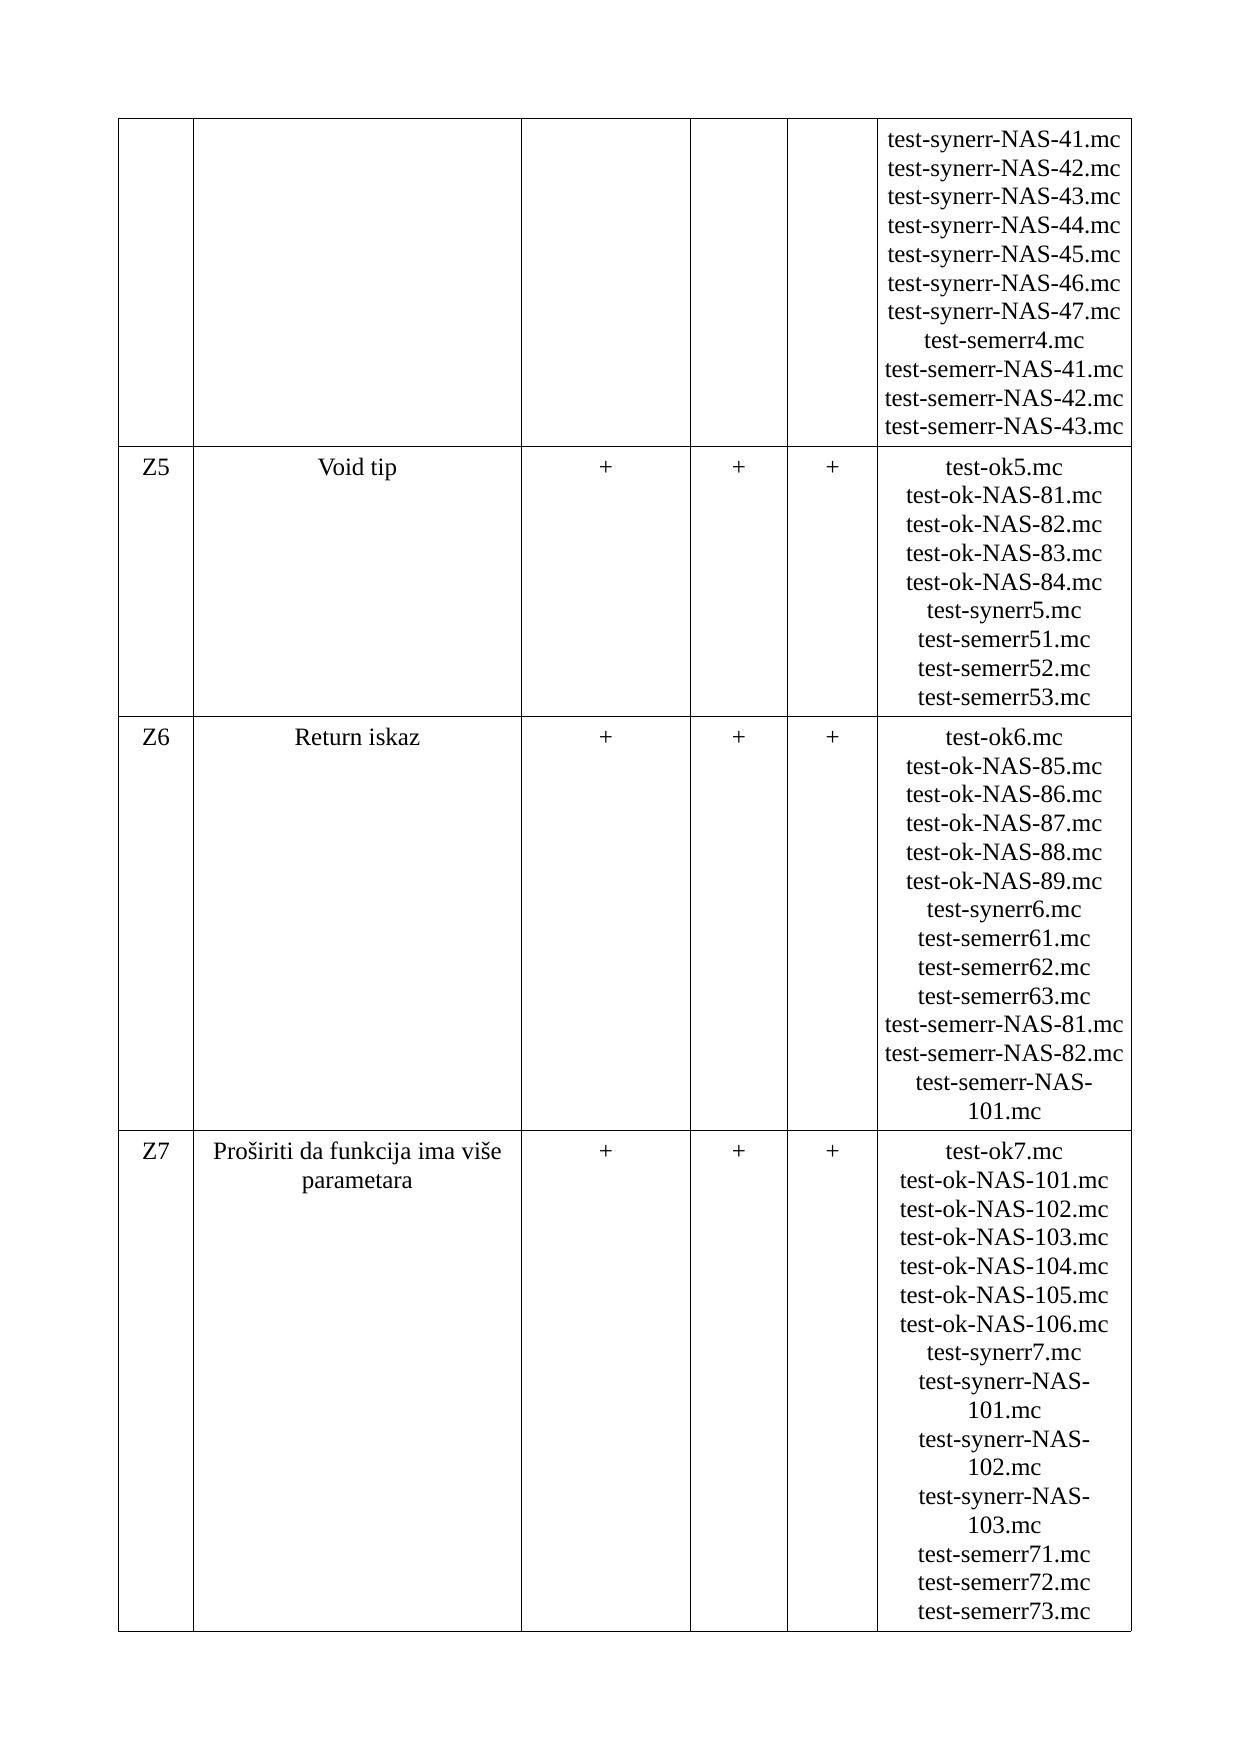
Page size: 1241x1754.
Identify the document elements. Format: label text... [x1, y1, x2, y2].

table_cell Z6 [119, 717, 193, 1130]
table_cell [522, 119, 690, 446]
table_cell + [691, 717, 787, 1130]
table_cell [691, 119, 787, 446]
table_cell test-ok5.mc test-ok-NAS-81.mc test-ok-NAS-82.mc test-ok-NAS-83.mc test-ok-NAS-84.mc test-synerr5.mc test-semerr51.mc test-semerr52.mc test-semerr53.mc [878, 447, 1131, 716]
table_cell [788, 119, 877, 446]
table_cell + [691, 1131, 787, 1631]
table_cell test-synerr-NAS-41.mc test-synerr-NAS-42.mc test-synerr-NAS-43.mc test-synerr-NAS-44.mc test-synerr-NAS-45.mc test-synerr-NAS-46.mc test-synerr-NAS-47.mc test-semerr4.mc test-semerr-NAS-41.mc test-semerr-NAS-42.mc test-semerr-NAS-43.mc [878, 119, 1131, 446]
table_cell Void tip [194, 447, 521, 716]
table_cell test-ok6.mc test-ok-NAS-85.mc test-ok-NAS-86.mc test-ok-NAS-87.mc test-ok-NAS-88.mc test-ok-NAS-89.mc test-synerr6.mc test-semerr61.mc test-semerr62.mc test-semerr63.mc test-semerr-NAS-81.mc test-semerr-NAS-82.mc test-semerr-NAS-101.mc [878, 717, 1131, 1130]
table_cell test-ok7.mc test-ok-NAS-101.mc test-ok-NAS-102.mc test-ok-NAS-103.mc test-ok-NAS-104.mc test-ok-NAS-105.mc test-ok-NAS-106.mc test-synerr7.mc test-synerr-NAS-101.mc test-synerr-NAS-102.mc test-synerr-NAS-103.mc test-semerr71.mc test-semerr72.mc test-semerr73.mc [878, 1131, 1131, 1631]
table_cell + [522, 1131, 690, 1631]
table_cell Proširiti da funkcija ima više parametara [194, 1131, 521, 1631]
table_cell Z7 [119, 1131, 193, 1631]
table_cell + [522, 717, 690, 1130]
table_cell Return iskaz [194, 717, 521, 1130]
table_cell [119, 119, 193, 446]
table_cell [194, 119, 521, 446]
table_cell + [788, 717, 877, 1130]
table_cell + [788, 447, 877, 716]
table_cell + [691, 447, 787, 716]
table_cell + [522, 447, 690, 716]
table_cell + [788, 1131, 877, 1631]
table_cell Z5 [119, 447, 193, 716]
